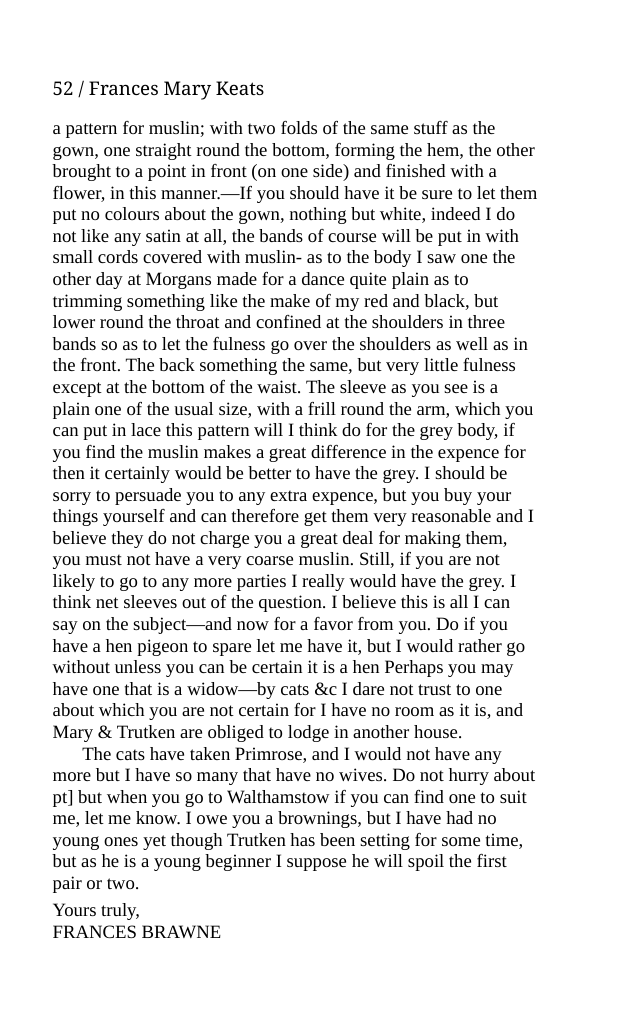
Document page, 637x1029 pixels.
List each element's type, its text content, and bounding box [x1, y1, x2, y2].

text The cats have taken Primrose, and I would not have any more but I have so many that have no wives. Do not hurry about pt] but when you go to Walthamstow if you can find one to suit me, let me know. I owe you a brownings, but I have had no young ones yet though Trutken has been setting for some time, but as he is a young beginner I suppose he will spoil the first pair or two. [52, 742, 538, 893]
text a pattern for muslin; with two folds of the same stuff as the gown, one straight round the bottom, forming the hem, the other brought to a point in front (on one side) and finished with a flower, in this manner.—If you should have it be sure to let them put no colours about the gown, nothing but white, indeed I do not like any satin at all, the bands of course will be put in with small cords covered with muslin- as to the body I saw one the other day at Morgans made for a dance quite plain as to trimming something like the make of my red and black, but lower round the throat and confined at the shoulders in three bands so as to let the fulness go over the shoulders as well as in the front. The back something the same, but very little fulness except at the bottom of the waist. The sleeve as you see is a plain one of the usual size, with a frill round the arm, which you can put in lace this pattern will I think do for the grey body, if you find the muslin makes a great difference in the expence for then it certainly would be better to have the grey. I should be sorry to persuade you to any extra expence, but you buy your things yourself and can therefore get them very reasonable and I believe they do not charge you a great deal for making them, you must not have a very coarse muslin. Still, if you are not likely to go to any more parties I really would have the grey. I think net sleeves out of the question. I believe this is all I can say on the subject—and now for a favor from you. Do if you have a hen pigeon to spare let me have it, but I would rather go without unless you can be certain it is a hen Perhaps you may have one that is a widow—by cats &c I dare not trust to one about which you are not certain for I have no room as it is, and Mary & Trutken are obliged to lodge in another house. [52, 117, 538, 742]
text Yours truly, [52, 899, 538, 921]
text FRANCES BRAWNE [52, 921, 538, 942]
